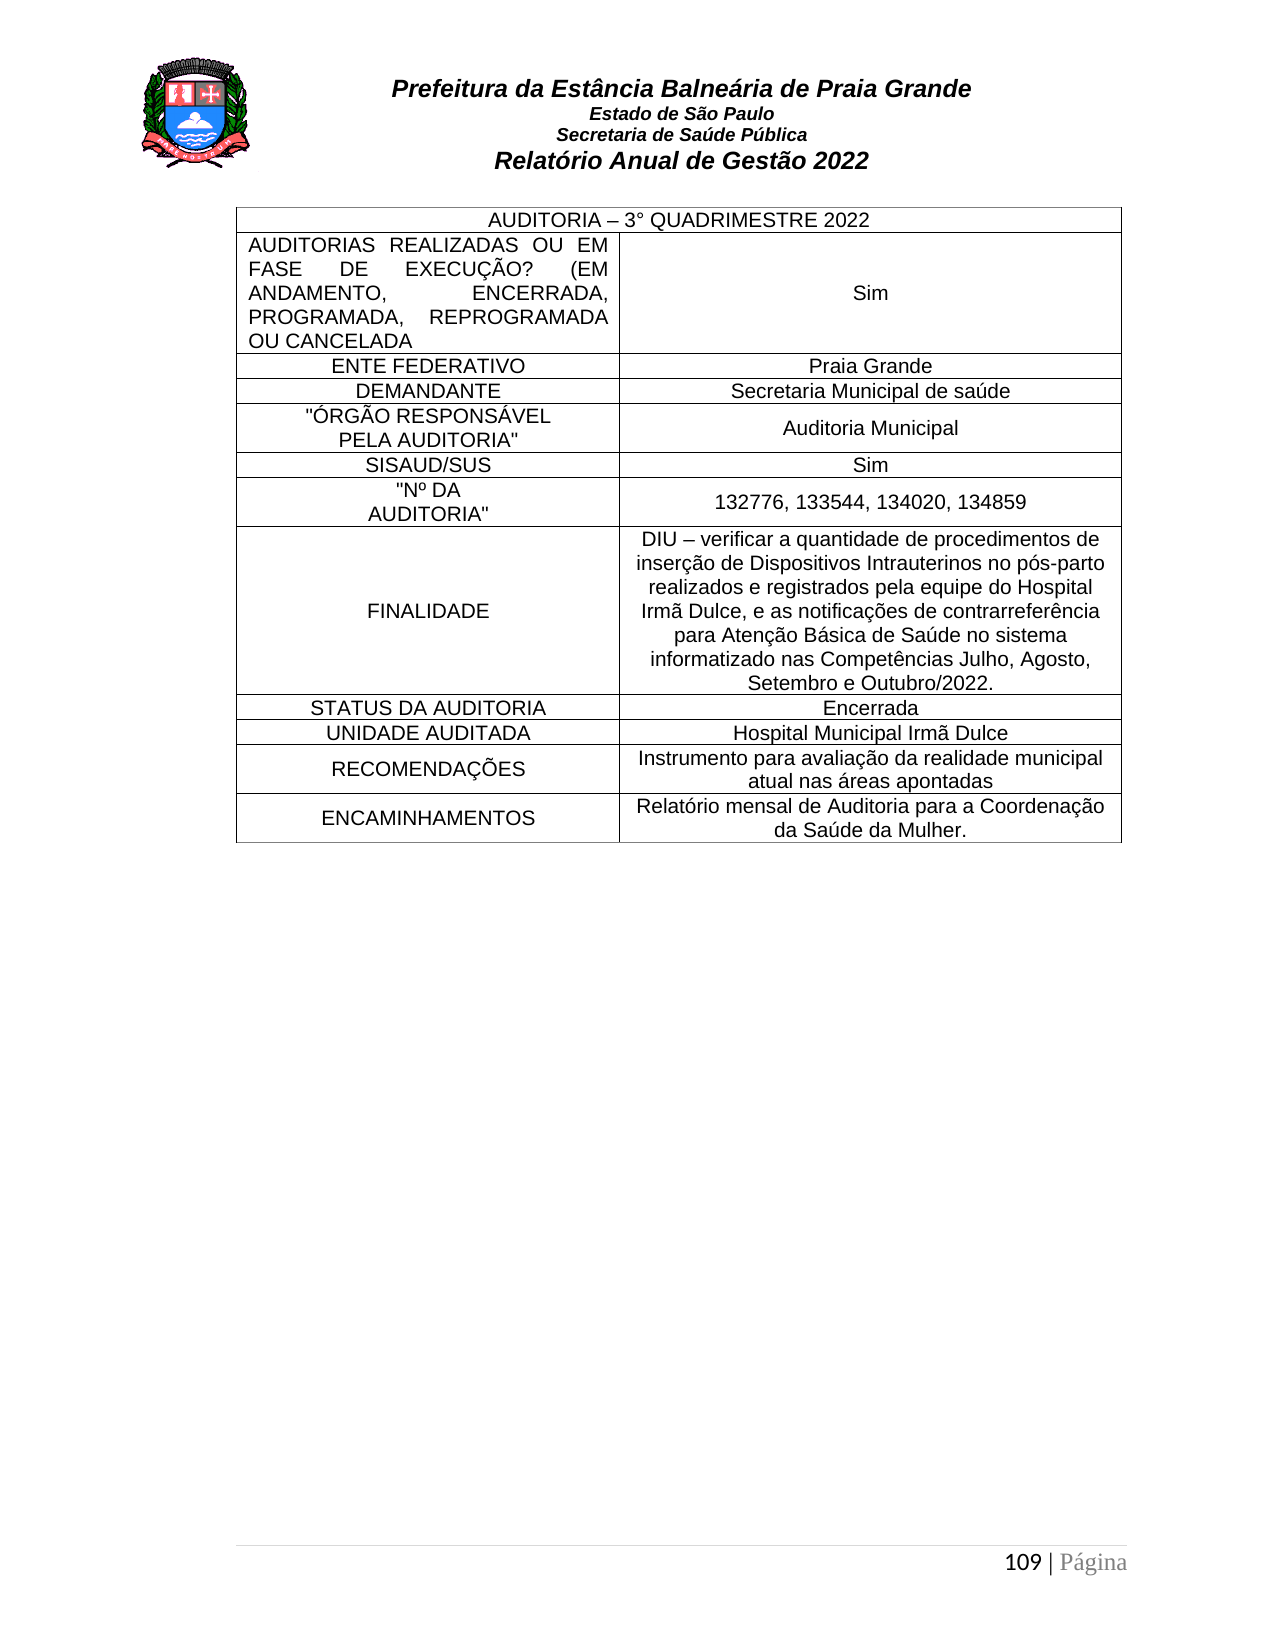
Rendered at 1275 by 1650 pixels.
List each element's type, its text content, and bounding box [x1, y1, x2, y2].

table_cell Hospital Municipal Irmã Dulce [620, 720, 1121, 744]
table_cell ENCAMINHAMENTOS [237, 794, 619, 842]
table_cell Secretaria Municipal de saúde [620, 379, 1121, 403]
table_cell FINALIDADE [237, 527, 619, 694]
table_cell Sim [620, 233, 1121, 353]
table_cell "ÓRGÃO RESPONSÁVEL PELA AUDITORIA" [237, 404, 619, 452]
table_cell Praia Grande [620, 354, 1121, 378]
table_cell Encerrada [620, 695, 1121, 719]
table_cell DIU – verificar a quantidade de procedimentos de inserção de Dispositivos Intrauterinos no pós-parto realizados e registrados pela equipe do Hospital Irmã Dulce, e as notificações de contrarreferência para Atenção Básica de Saúde no sistema informatizado nas Competências Julho, Agosto, Setembro e Outubro/2022. [620, 527, 1121, 694]
table_cell Relatório mensal de Auditoria para a Coordenação da Saúde da Mulher. [620, 794, 1121, 842]
table_cell "Nº DA AUDITORIA" [237, 478, 619, 526]
table_cell Sim [620, 453, 1121, 477]
table_cell STATUS DA AUDITORIA [237, 695, 619, 719]
table_cell ENTE FEDERATIVO [237, 354, 619, 378]
table_cell DEMANDANTE [237, 379, 619, 403]
table_cell 132776, 133544, 134020, 134859 [620, 478, 1121, 526]
table_header AUDITORIA – 3° QUADRIMESTRE 2022 [237, 208, 1121, 232]
table_cell Instrumento para avaliação da realidade municipal atual nas áreas apontadas [620, 745, 1121, 793]
picture [132, 55, 259, 172]
table_cell UNIDADE AUDITADA [237, 720, 619, 744]
table_cell SISAUD/SUS [237, 453, 619, 477]
table_cell AUDITORIAS REALIZADAS OU EM FASE DE EXECUÇÃO? (EM ANDAMENTO, ENCERRADA, PROGRAMADA, REPROGRAMADA OU CANCELADA [237, 233, 619, 353]
table_cell Auditoria Municipal [620, 404, 1121, 452]
table_cell RECOMENDAÇÕES [237, 745, 619, 793]
